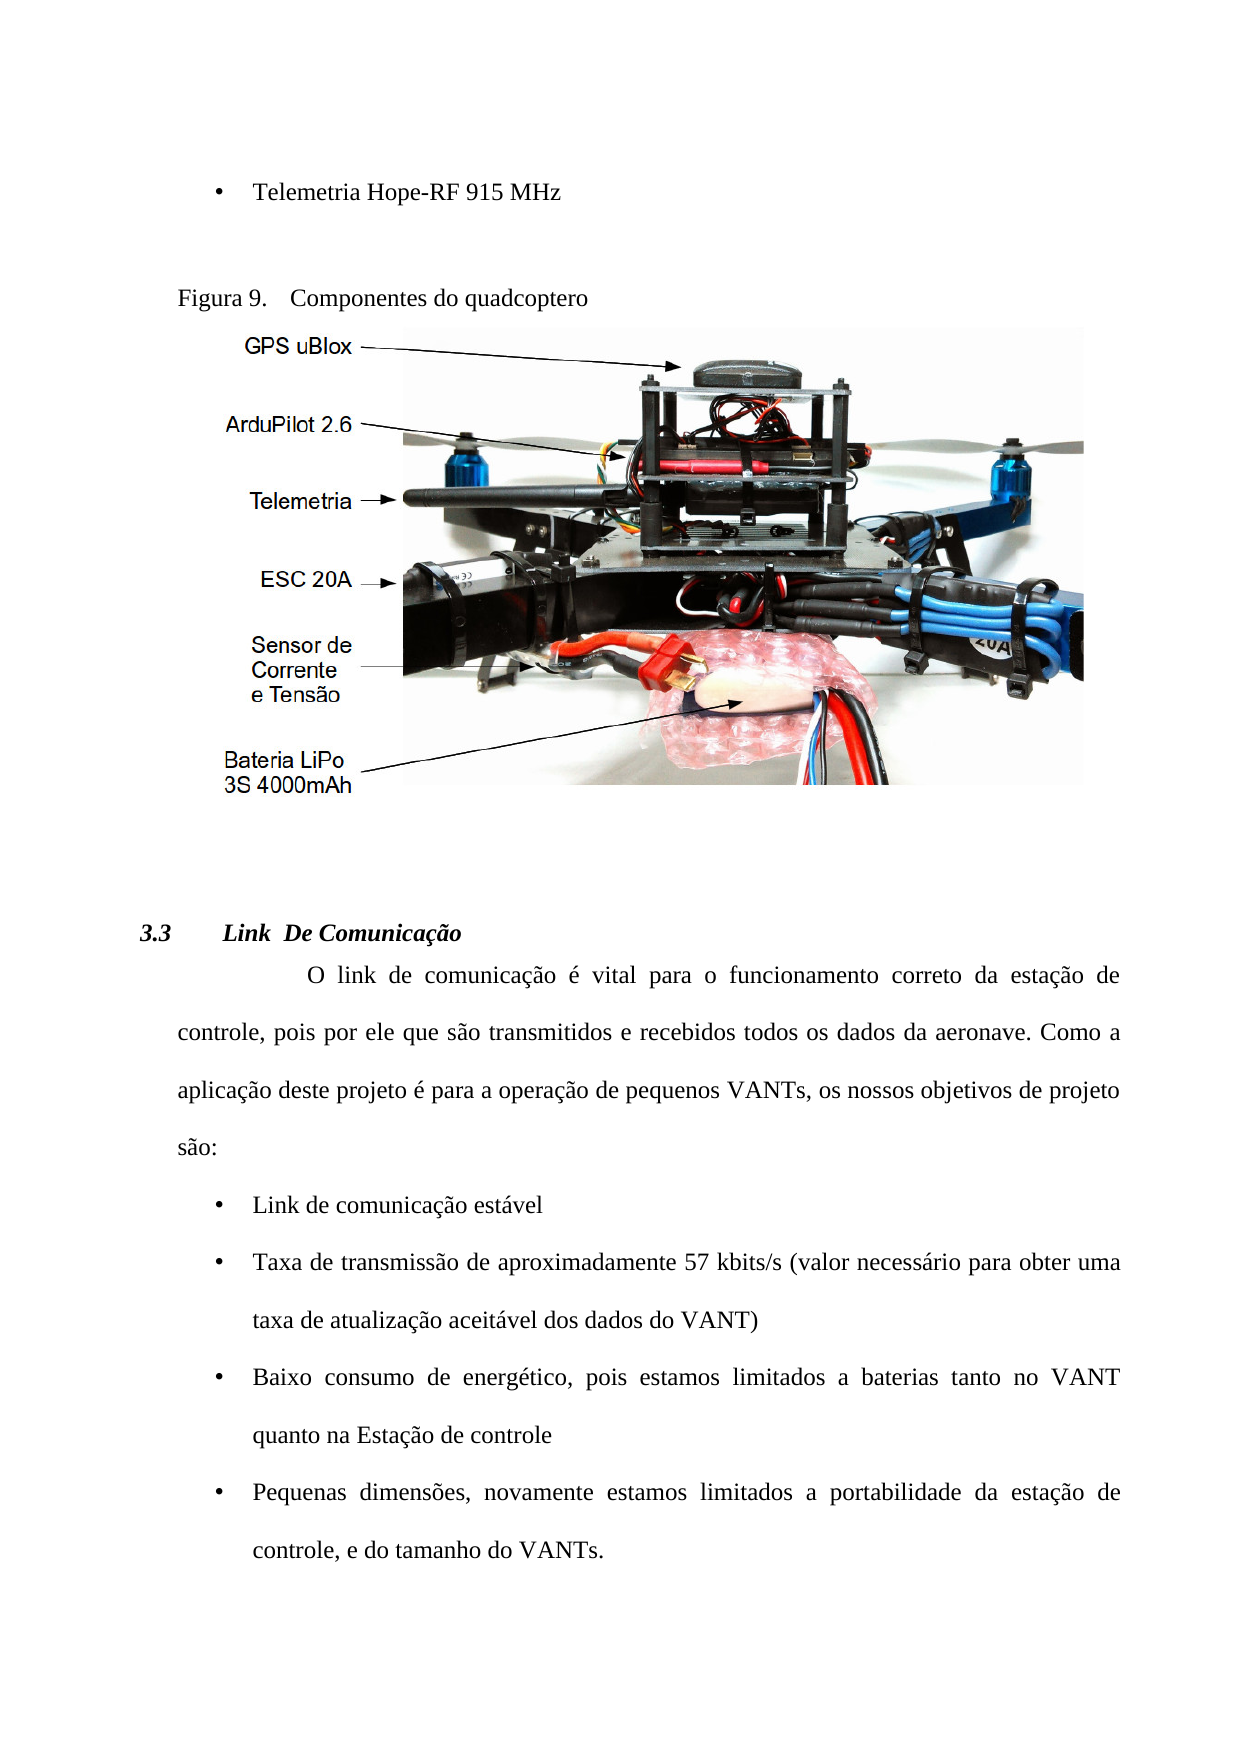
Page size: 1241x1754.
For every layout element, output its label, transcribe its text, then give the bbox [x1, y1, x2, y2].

subtitle Link De Comunicação [177, 918, 1121, 947]
list Taxa de transmissão de aproximadamente 57 kbits/s (valor necessário para obter uma taxa de atualização aceitável dos dados do VANT) [215, 1247, 1121, 1333]
list Baixo consumo de energético, pois estamos limitados a baterias tanto no VANT quanto na Estação de controle [215, 1362, 1121, 1448]
text O link de comunicação é vital para o funcionamento correto da estação de controle, pois por ele que são transmitidos e recebidos todos os dados da aeronave. Como a aplicação deste projeto é para a operação de pequenos VANTs, os nossos objetivos de projeto são: [177, 960, 1121, 1161]
list Telemetria Hope-RF 915 MHz [215, 177, 1121, 206]
picture [215, 326, 1084, 808]
list Pequenas dimensões, novamente estamos limitados a portabilidade da estação de controle, e do tamanho do VANTs. [215, 1477, 1121, 1563]
list Link de comunicação estável [215, 1190, 1121, 1218]
list Componentes do quadcoptero [177, 283, 1121, 312]
